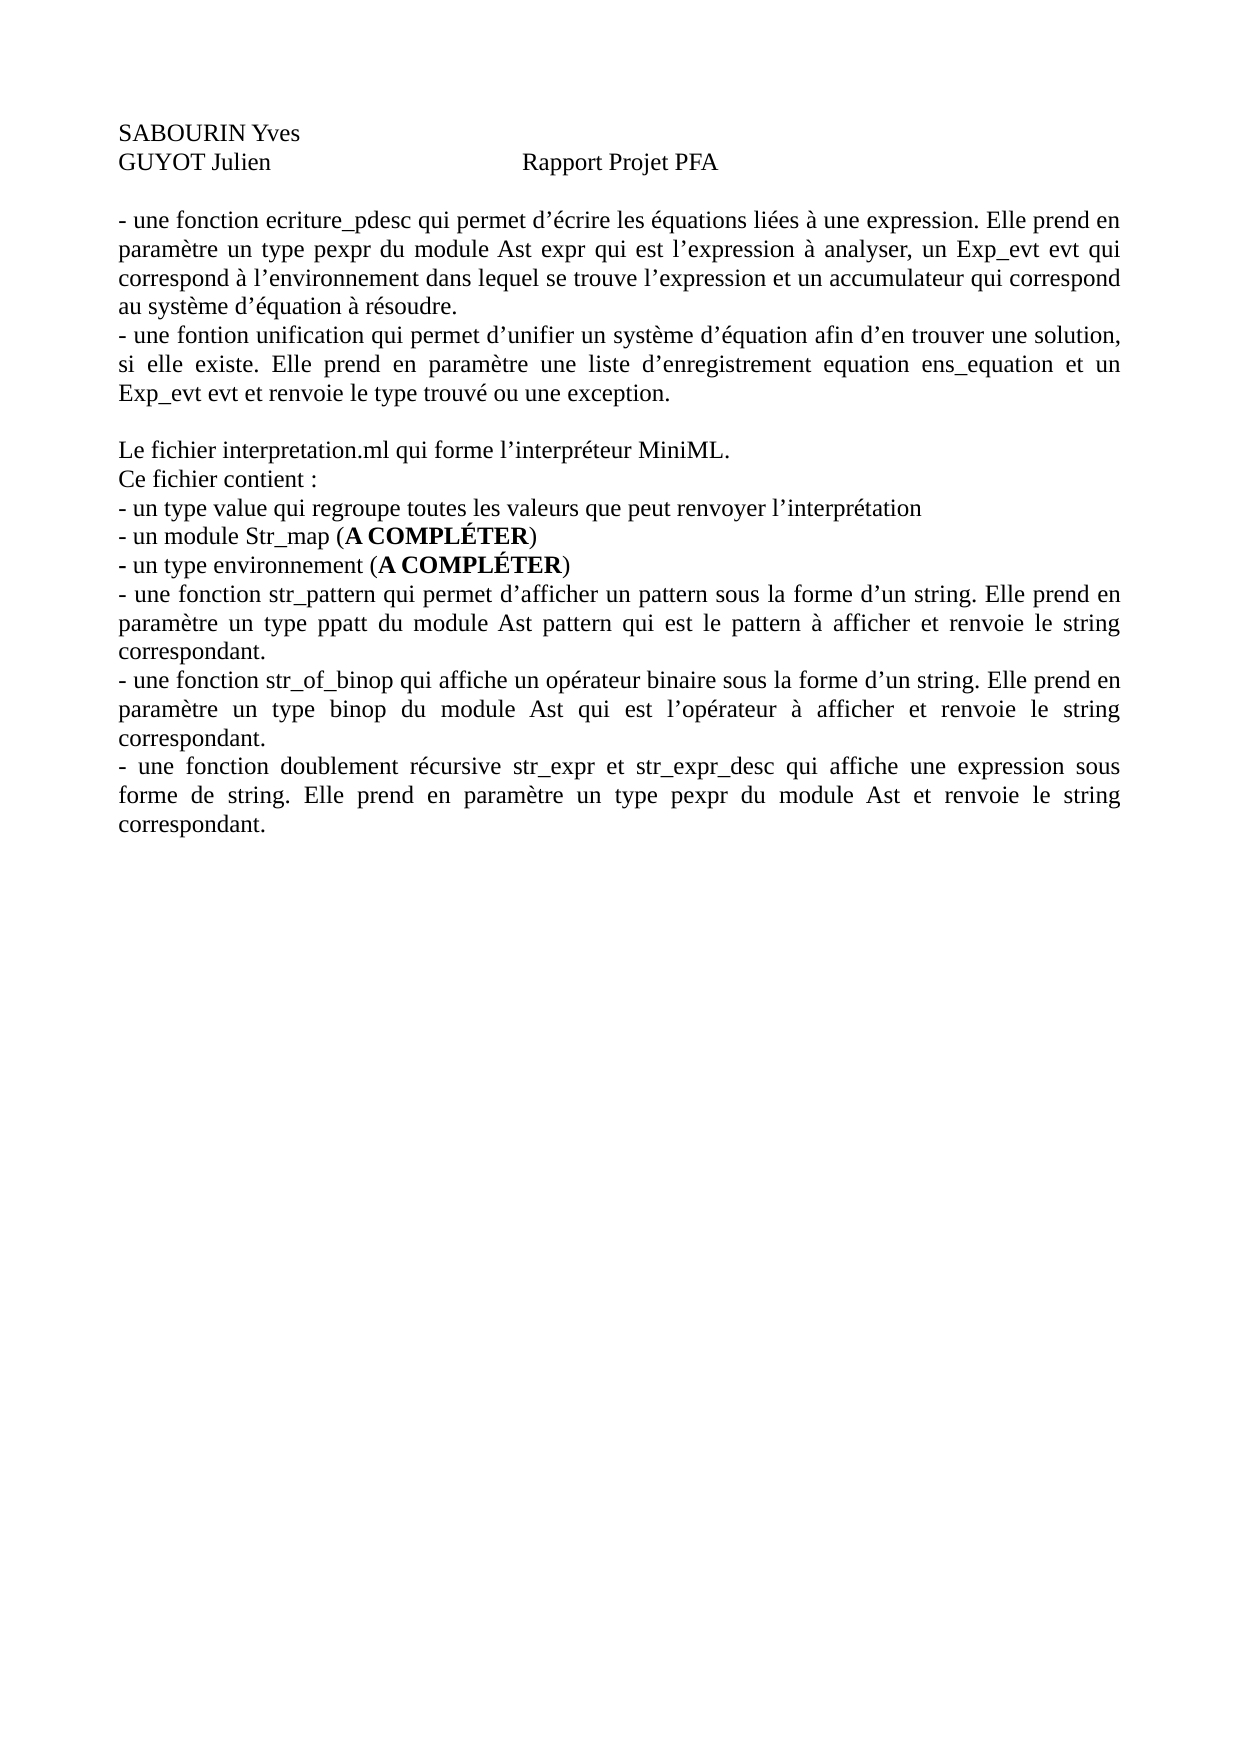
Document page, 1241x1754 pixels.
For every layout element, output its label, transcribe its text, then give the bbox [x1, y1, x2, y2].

text - une fonction str_pattern qui permet d’afficher un pattern sous la forme d’un string. Elle prend en paramètre un type ppatt du module Ast pattern qui est le pattern à afficher et renvoie le string correspondant. [118, 579, 1122, 665]
text Ce fichier contient : [118, 464, 1122, 493]
text - une fonction str_of_binop qui affiche un opérateur binaire sous la forme d’un string. Elle prend en paramètre un type binop du module Ast qui est l’opérateur à afficher et renvoie le string correspondant. [118, 665, 1122, 751]
text - une fontion unification qui permet d’unifier un système d’équation afin d’en trouver une solution, si elle existe. Elle prend en paramètre une liste d’enregistrement equation ens_equation et un Exp_evt evt et renvoie le type trouvé ou une exception. [118, 320, 1122, 406]
text Le fichier interpretation.ml qui forme l’interpréteur MiniML. [118, 435, 1122, 464]
text - une fonction doublement récursive str_expr et str_expr_desc qui affiche une expression sous forme de string. Elle prend en paramètre un type pexpr du module Ast et renvoie le string correspondant. [118, 751, 1122, 838]
text - un type environnement (A COMPLÉTER) [118, 550, 1122, 579]
text - un type value qui regroupe toutes les valeurs que peut renvoyer l’interprétation [118, 493, 1122, 521]
text - une fonction ecriture_pdesc qui permet d’écrire les équations liées à une expression. Elle prend en paramètre un type pexpr du module Ast expr qui est l’expression à analyser, un Exp_evt evt qui correspond à l’environnement dans lequel se trouve l’expression et un accumulateur qui correspond au système d’équation à résoudre. [118, 205, 1122, 320]
text - un module Str_map (A COMPLÉTER) [118, 521, 1122, 550]
